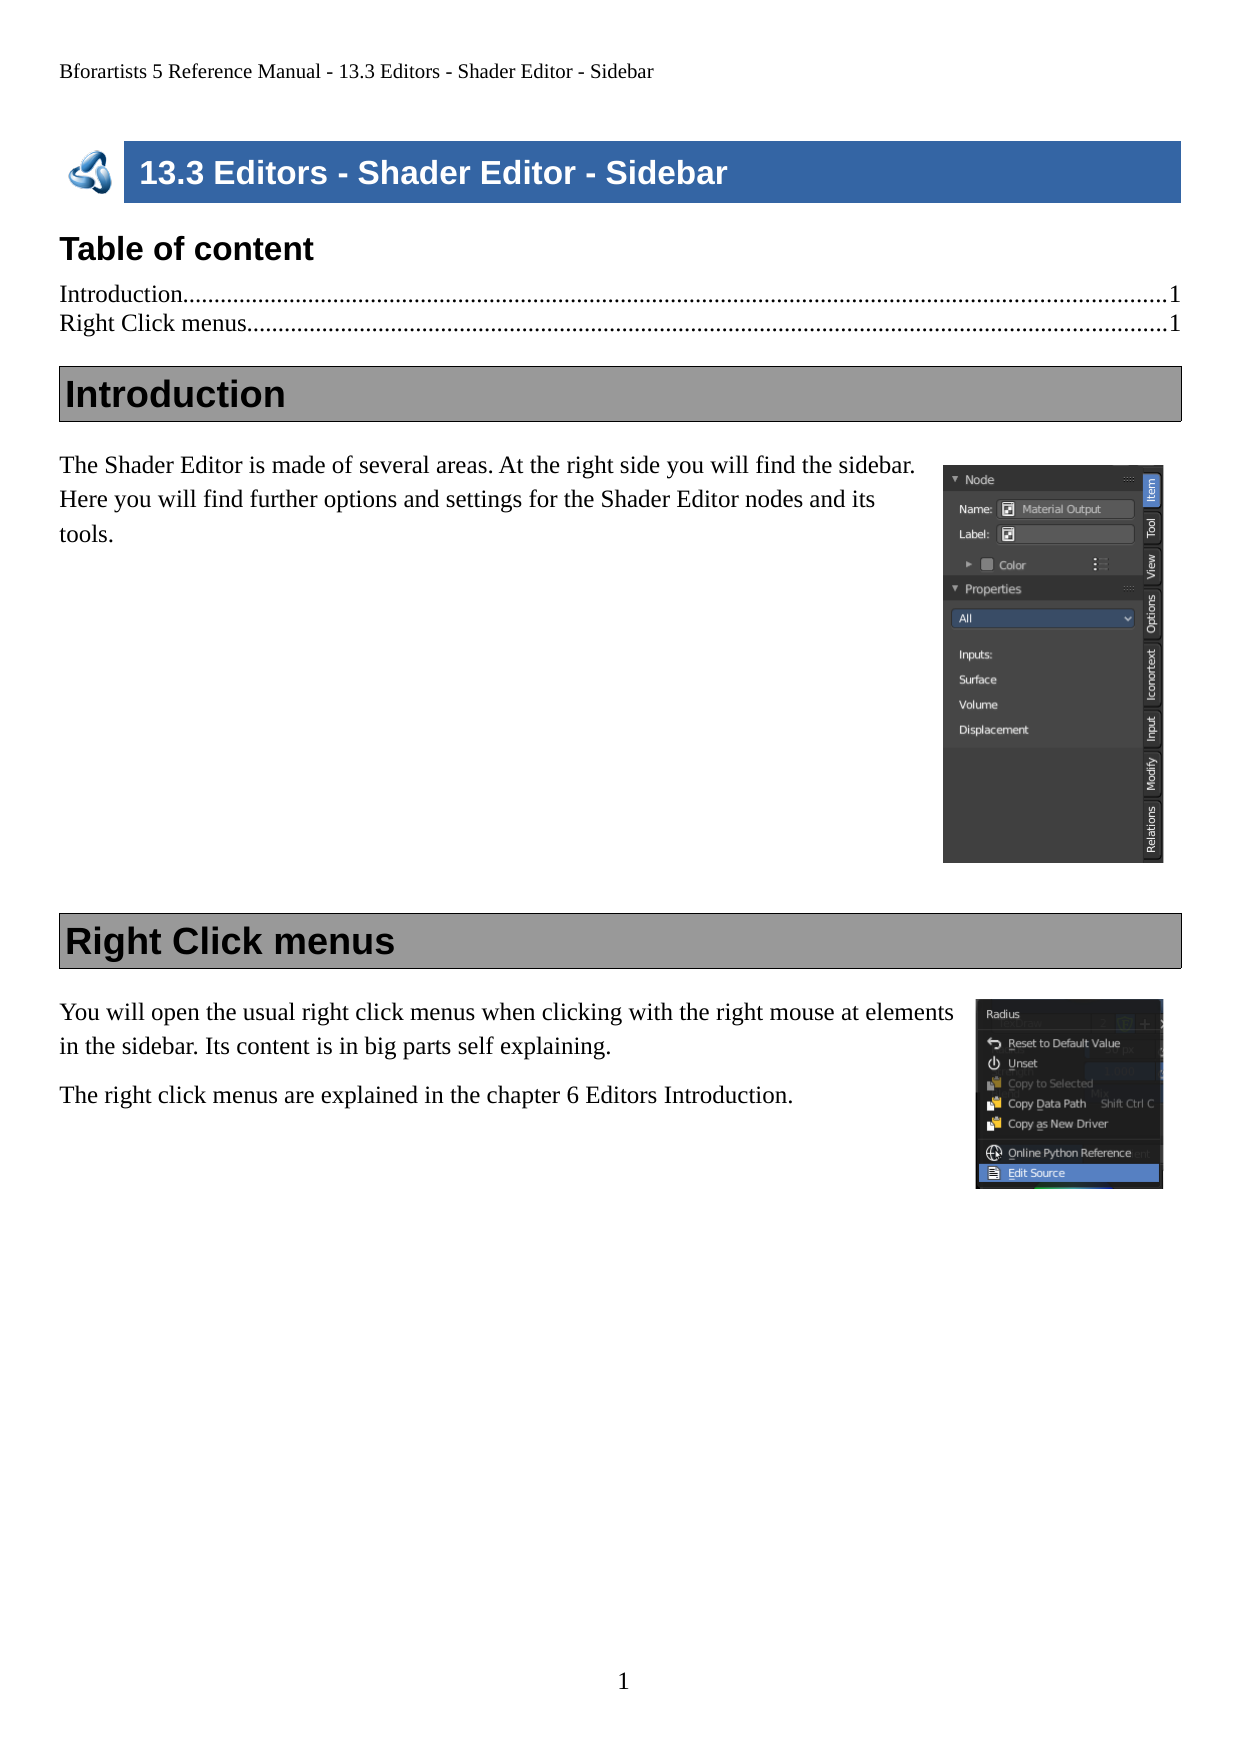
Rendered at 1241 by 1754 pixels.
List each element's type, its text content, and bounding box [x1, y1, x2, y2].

text Introduction 1 [59, 279, 1181, 308]
table_header [59, 141, 124, 203]
picture [65, 147, 114, 197]
text Right Click menus 1 [59, 308, 1181, 337]
text You will open the usual right click menus when clicking with the right mouse at elements in the sidebar. Its content is in big parts self explaining. [59, 997, 1181, 1060]
text The right click menus are explained in the chapter 6 Editors Introduction. [59, 1080, 975, 1109]
table_header 13.3 Editors - Shader Editor - Sidebar [124, 141, 1181, 203]
picture [975, 999, 1164, 1189]
text The Shader Editor is made of several areas. At the right side you will find the sidebar. Here you will find further options and settings for the Shader Editor nodes and its tools. [59, 450, 1181, 547]
picture [943, 465, 1164, 863]
subtitle Table of content [59, 228, 1181, 267]
table_header Introduction [60, 367, 1181, 421]
table_header Right Click menus [60, 914, 1181, 968]
